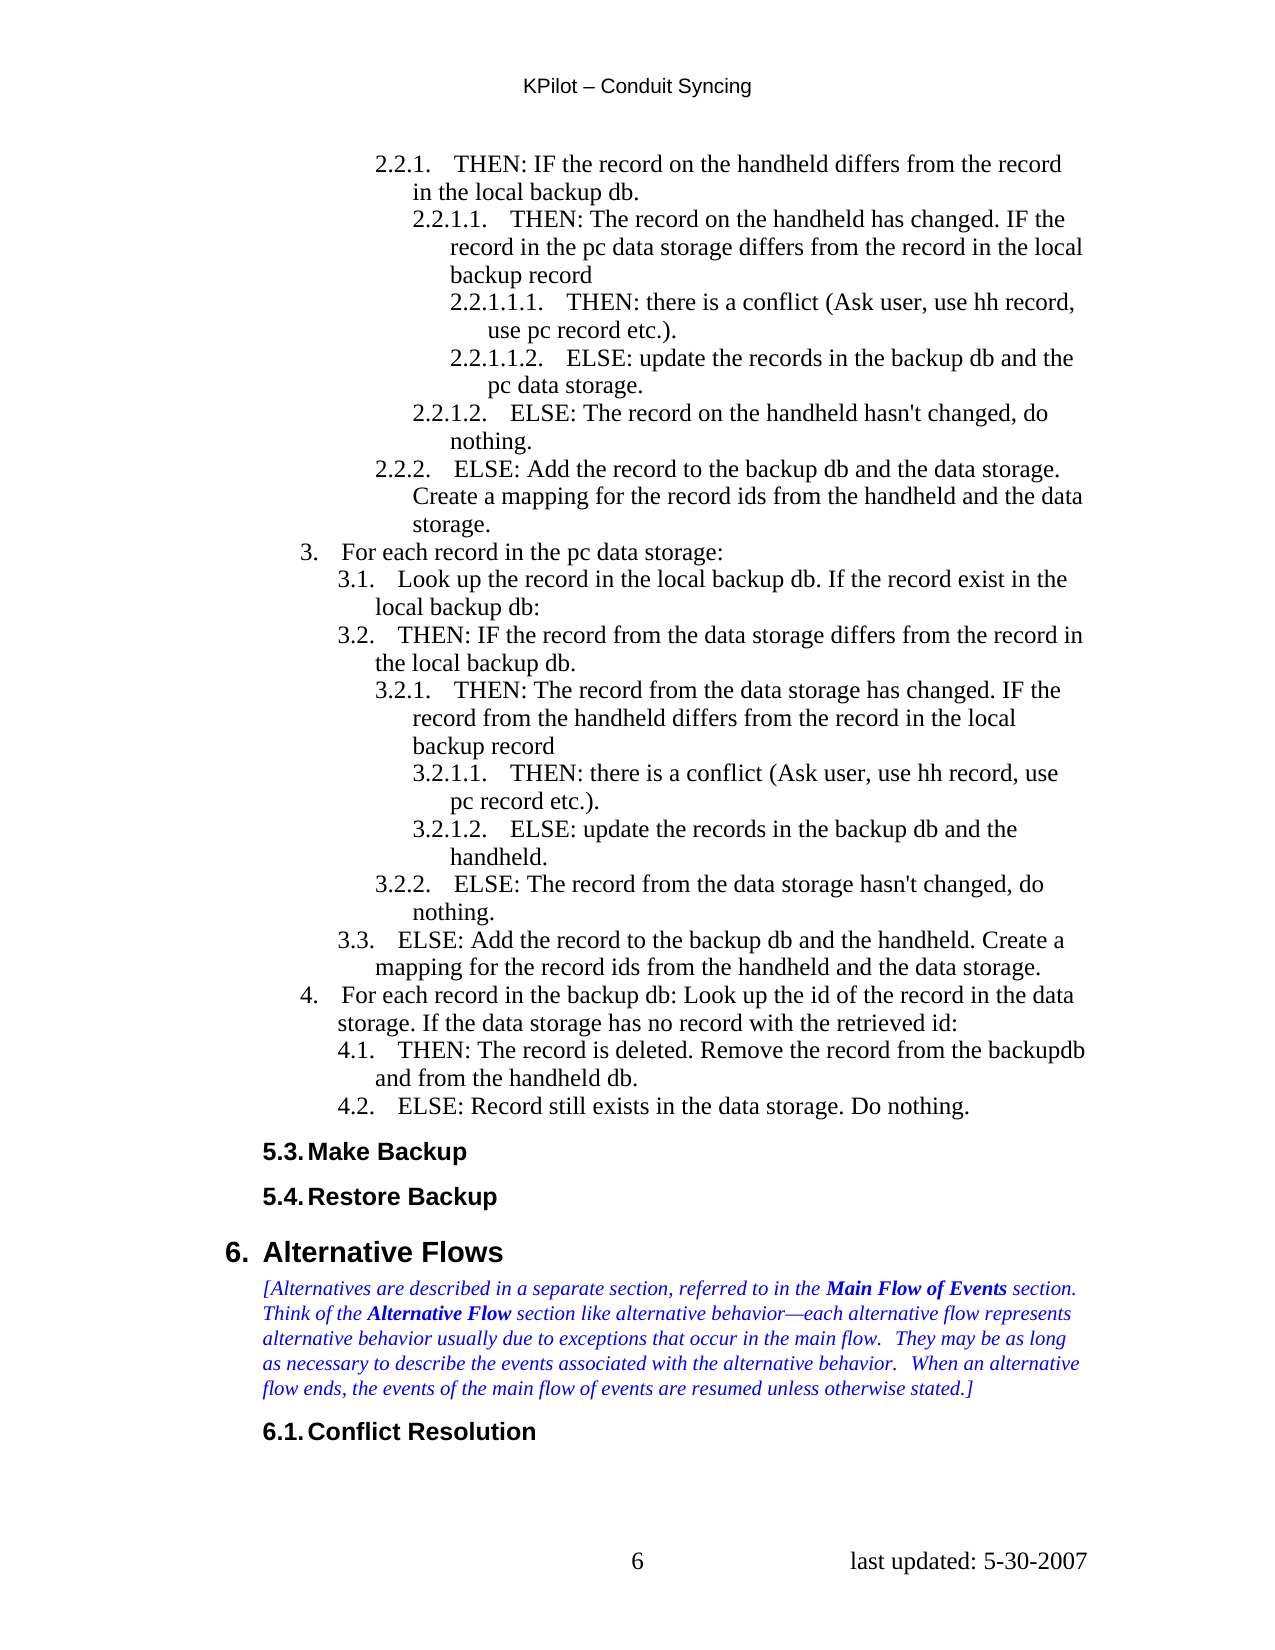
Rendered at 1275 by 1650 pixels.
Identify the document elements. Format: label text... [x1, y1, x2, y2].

list ELSE: The record from the data storage hasn't changed, do nothing. [375, 870, 1087, 926]
list THEN: there is a conflict (Ask user, use hh record, use pc record etc.). [450, 288, 1087, 344]
list THEN: IF the record on the handheld differs from the record in the local backup db. [375, 150, 1087, 205]
list Look up the record in the local backup db. If the record exist in the local backup db: [337, 566, 1087, 621]
list THEN: IF the record from the data storage differs from the record in the local backup db. [337, 621, 1087, 676]
list THEN: The record from the data storage has changed. IF the record from the handheld differs from the record in the local backup record [375, 676, 1087, 759]
text [Alternatives are described in a separate section, referred to in the Main Flow of Events section. Think of the Alternative Flow section like alternative behavior—each alternative flow represents alternative behavior usually due to exceptions that occur in the main flow. They may be as long as necessary to describe the events associated with the alternative behavior. When an alternative flow ends, the events of the main flow of events are resumed unless otherwise stated.] [262, 1275, 1087, 1400]
list For each record in the pc data storage: [300, 538, 1087, 566]
list ELSE: The record on the handheld hasn't changed, do nothing. [412, 399, 1087, 455]
list ELSE: update the records in the backup db and the pc data storage. [450, 344, 1087, 399]
list THEN: there is a conflict (Ask user, use hh record, use pc record etc.). [412, 759, 1087, 815]
list For each record in the backup db: Look up the id of the record in the data storage. If the data storage has no record with the retrieved id: [300, 981, 1087, 1037]
list ELSE: Add the record to the backup db and the data storage. Create a mapping for the record ids from the handheld and the data storage. [375, 455, 1087, 538]
subtitle Conflict Resolution [262, 1418, 1087, 1446]
list ELSE: Add the record to the backup db and the handheld. Create a mapping for the record ids from the handheld and the data storage. [337, 926, 1087, 981]
list ELSE: update the records in the backup db and the handheld. [412, 815, 1087, 870]
subtitle Restore Backup [262, 1183, 1087, 1211]
list THEN: The record on the handheld has changed. IF the record in the pc data storage differs from the record in the local backup record [412, 205, 1087, 288]
subtitle Alternative Flows [225, 1236, 1087, 1269]
list ELSE: Record still exists in the data storage. Do nothing. [337, 1092, 1087, 1120]
subtitle Make Backup [262, 1137, 1087, 1165]
list THEN: The record is deleted. Remove the record from the backupdb and from the handheld db. [337, 1037, 1087, 1092]
